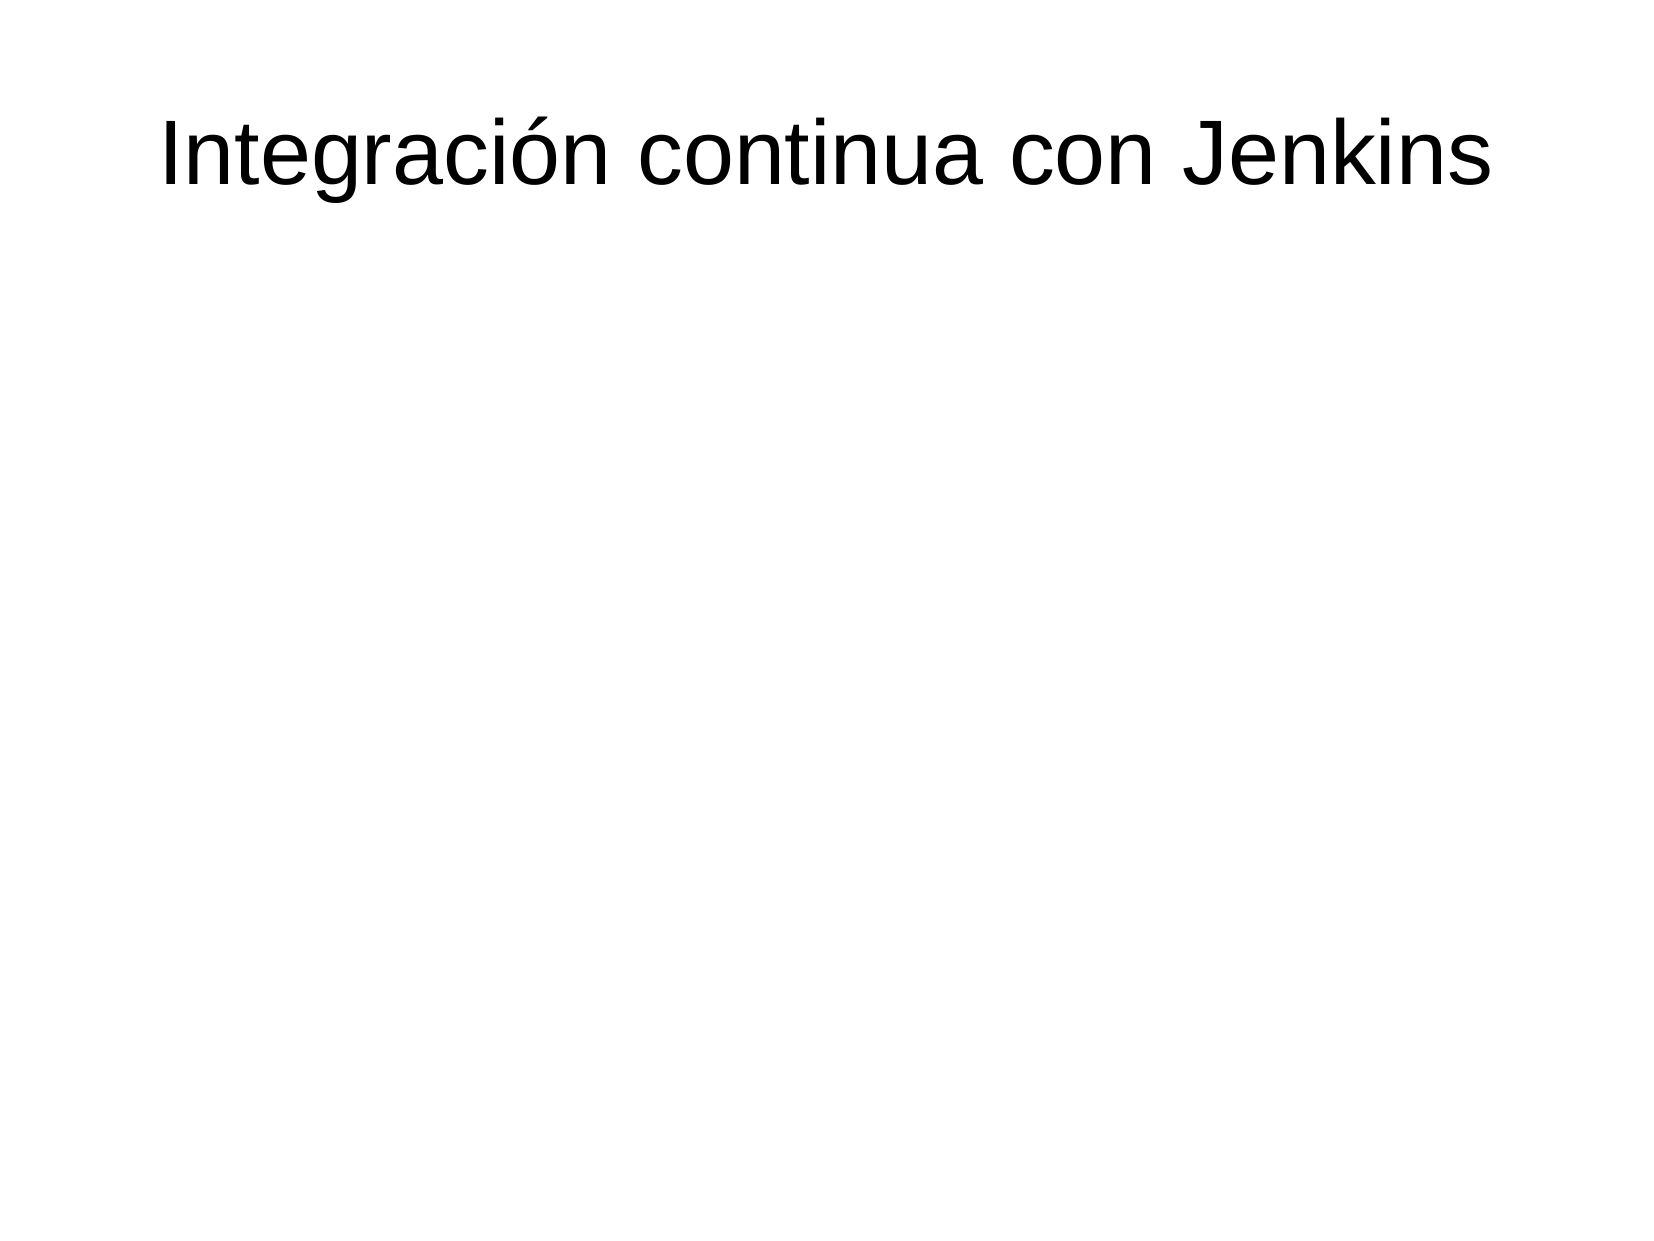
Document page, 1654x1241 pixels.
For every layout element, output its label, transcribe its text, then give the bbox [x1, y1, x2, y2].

title Integración continua con Jenkins [82, 49, 1571, 257]
